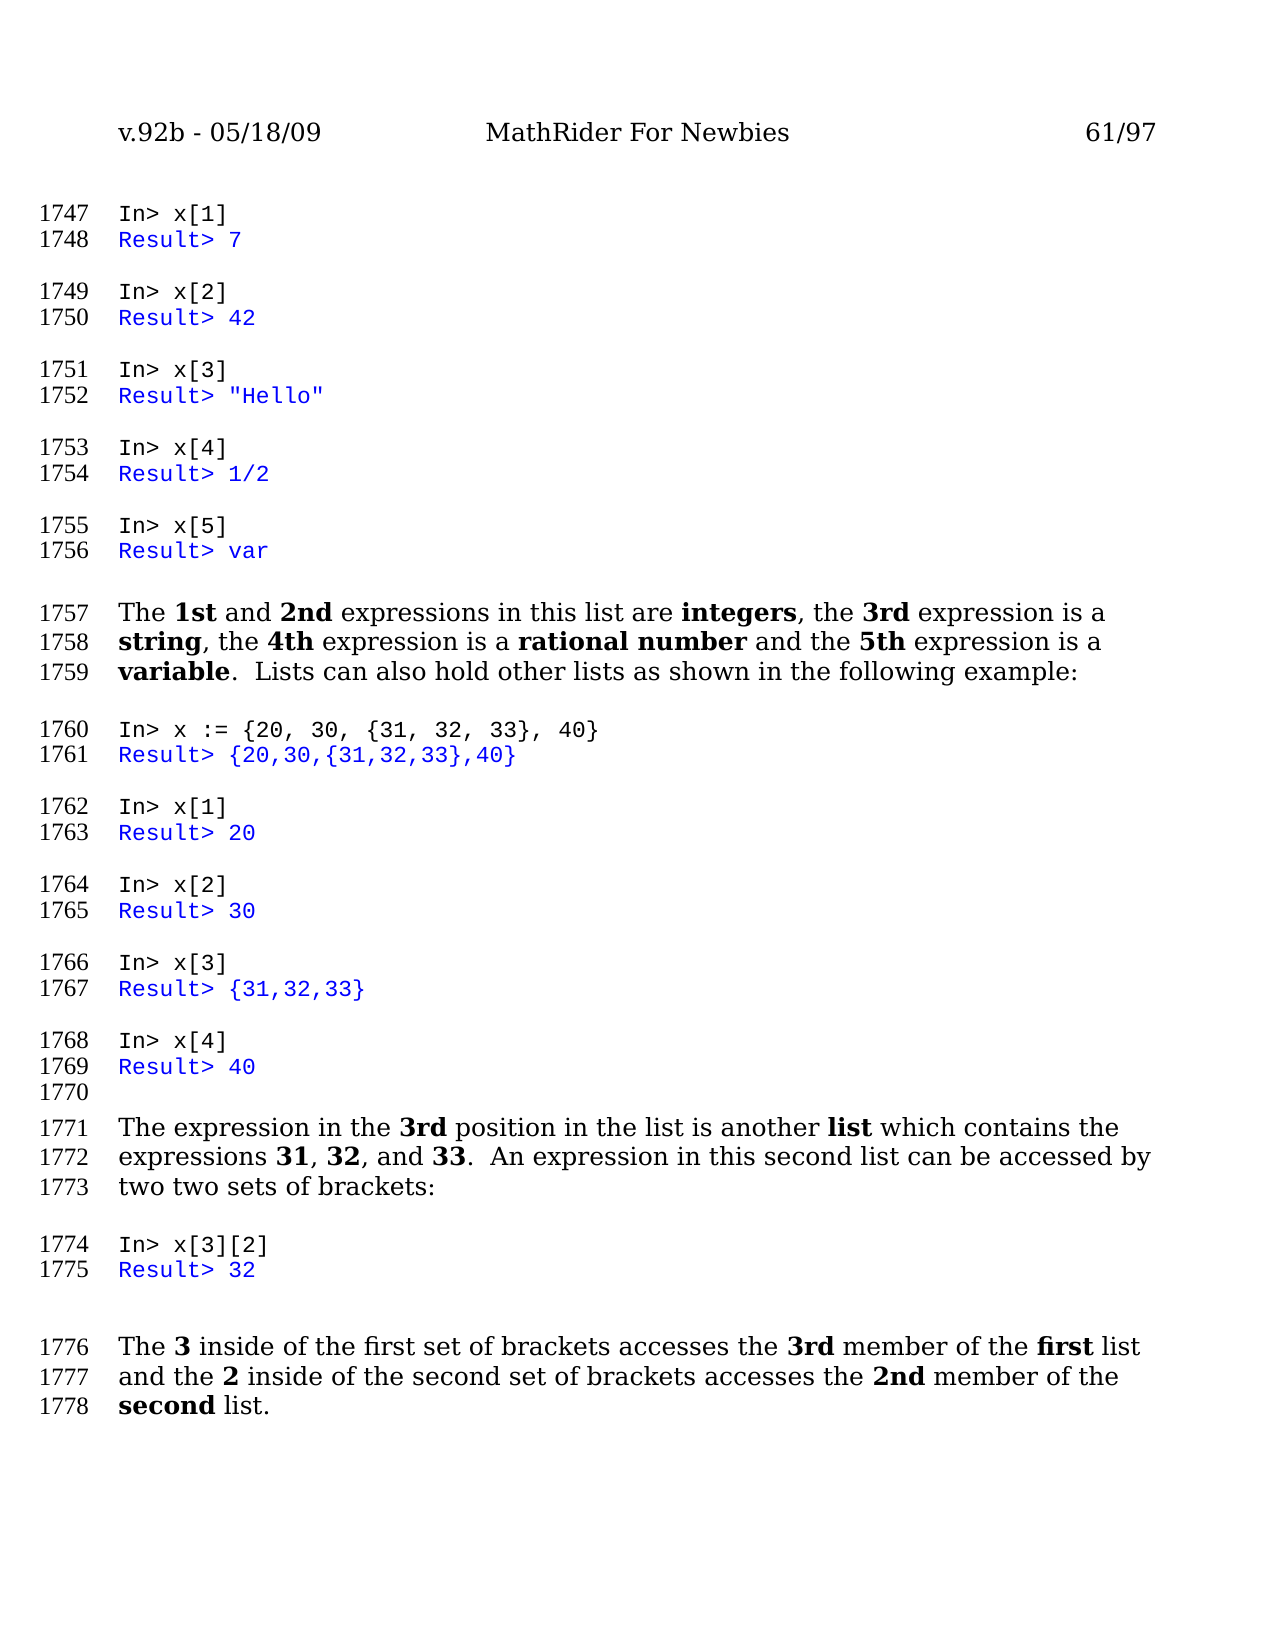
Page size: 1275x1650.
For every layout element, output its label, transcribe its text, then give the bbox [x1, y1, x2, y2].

text Result> 42 [118, 306, 1157, 332]
text In> x[2] [118, 281, 1157, 306]
text In> x := {20, 30, {31, 32, 33}, 40} [118, 718, 1157, 744]
text In> x[4] [118, 1029, 1157, 1055]
text In> x[1] [118, 796, 1157, 822]
text In> x[2] [118, 873, 1157, 899]
text Result> 1/2 [118, 462, 1157, 488]
text In> x[3] [118, 358, 1157, 384]
text In> x[3][2] [118, 1233, 1157, 1259]
text In> x[3] [118, 951, 1157, 977]
text Result> 20 [118, 822, 1157, 848]
text Result> "Hello" [118, 384, 1157, 410]
text Result> 7 [118, 229, 1157, 254]
text Result> 32 [118, 1259, 1157, 1285]
text In> x[5] [118, 514, 1157, 540]
text Result> 30 [118, 899, 1157, 925]
text Result> 40 [118, 1055, 1157, 1081]
text In> x[1] [118, 203, 1157, 229]
text Result> var [118, 540, 1157, 566]
text The 3 inside of the first set of brackets accesses the 3rd member of the first list and the 2 inside of the second set of brackets accesses the 2nd member of the second list. [118, 1332, 1157, 1420]
text Result> {20,30,{31,32,33},40} [118, 744, 1157, 770]
text Result> {31,32,33} [118, 977, 1157, 1003]
text In> x[4] [118, 436, 1157, 462]
text The 1st and 2nd expressions in this list are integers, the 3rd expression is a string, the 4th expression is a rational number and the 5th expression is a variable. Lists can also hold other lists as shown in the following example: [118, 598, 1157, 686]
text The expression in the 3rd position in the list is another list which contains the expressions 31, 32, and 33. An expression in this second list can be accessed by two two sets of brackets: [118, 1113, 1157, 1201]
